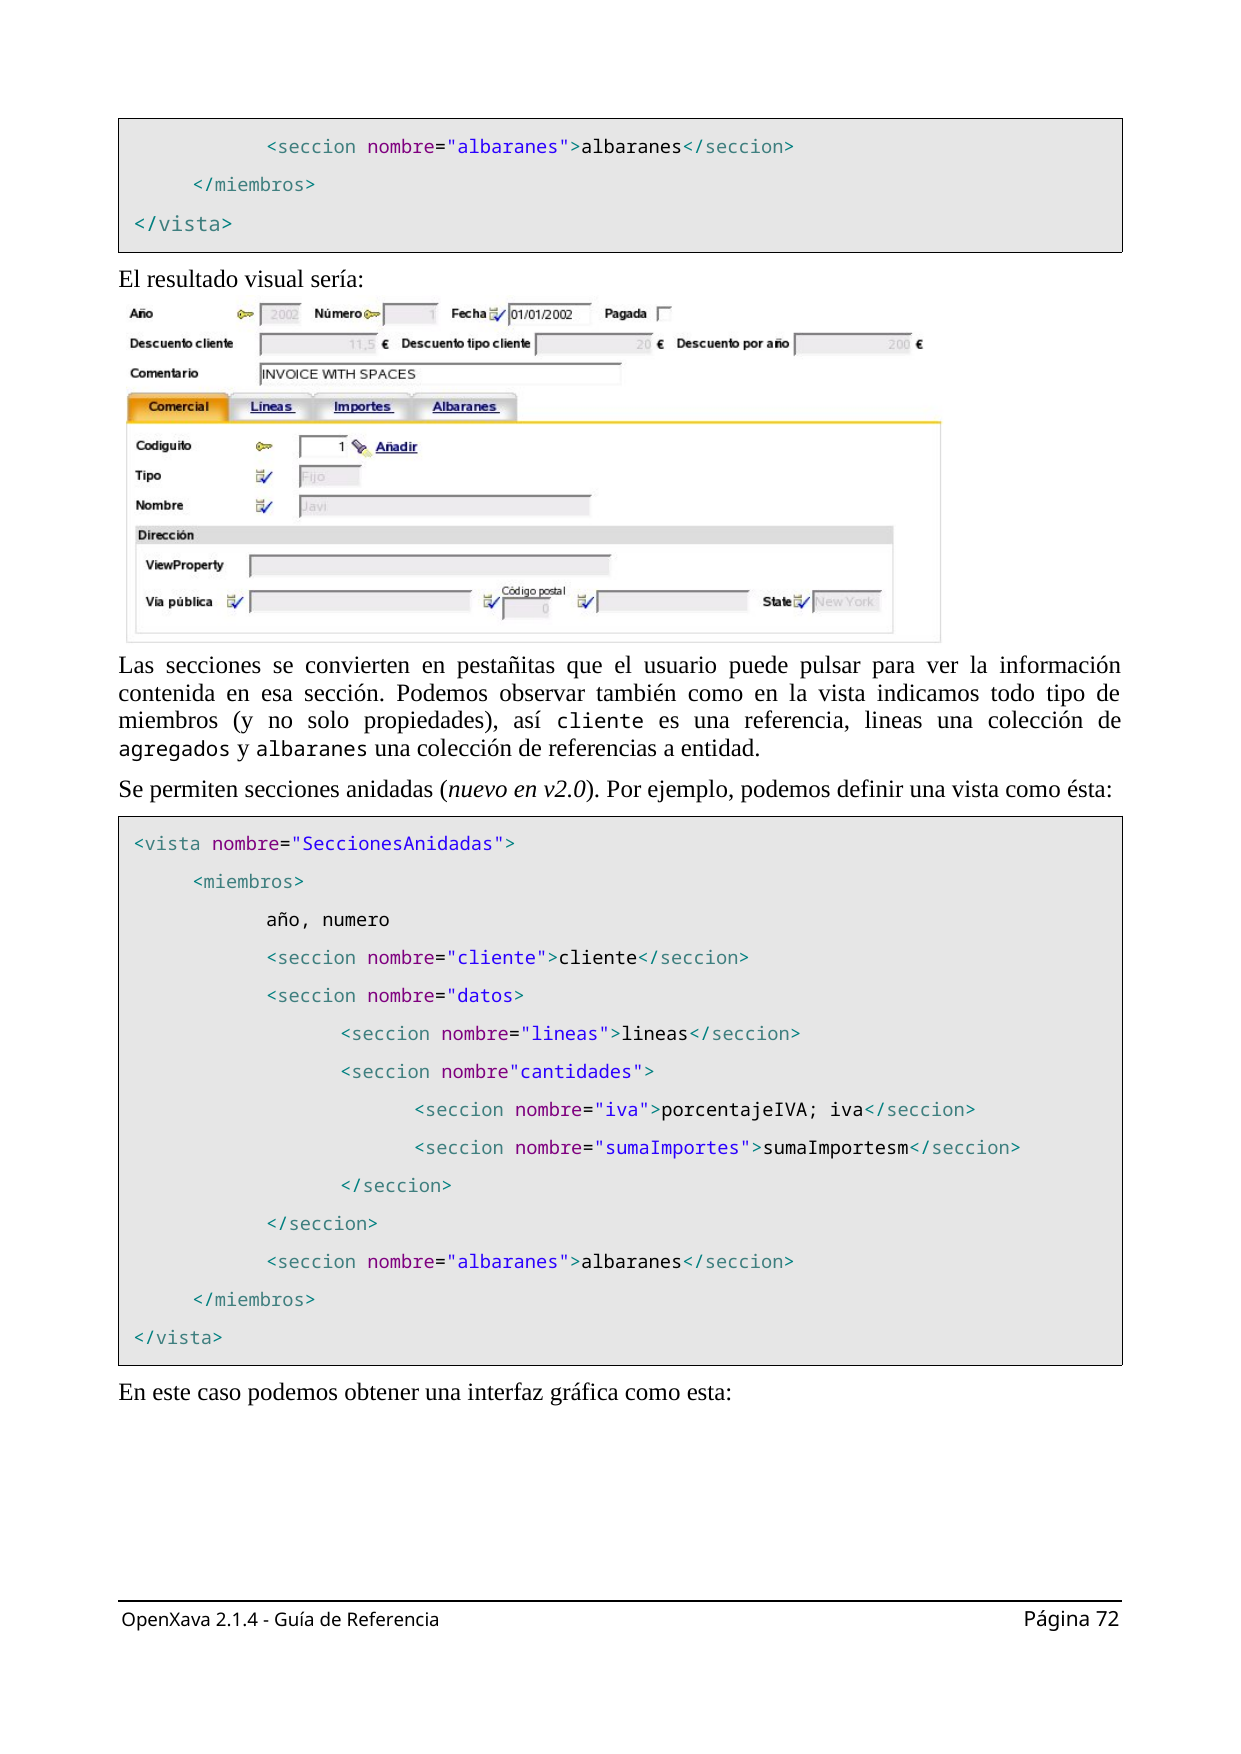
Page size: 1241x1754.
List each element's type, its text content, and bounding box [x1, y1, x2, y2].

text </vista> [119, 194, 1122, 252]
text <seccion nombre="albaranes">albaranes</seccion> [119, 119, 1122, 156]
text <seccion nombre="sumaImportes">sumaImportesm</seccion> [119, 1120, 1122, 1158]
text <seccion nombre="albaranes">albaranes</seccion> [119, 1234, 1122, 1272]
text </vista> [119, 1310, 1122, 1365]
text <seccion nombre="lineas">lineas</seccion> [119, 1006, 1122, 1044]
text <seccion nombre="cliente">cliente</seccion> [119, 929, 1122, 968]
text </seccion> [119, 1196, 1122, 1234]
picture [125, 295, 947, 651]
text <miembros> [119, 853, 1122, 892]
text Las secciones se convierten en pestañitas que el usuario puede pulsar para ver la información contenida en esa sección. Podemos observar también como en la vista indicamos todo tipo de miembros (y no solo propiedades), así cliente es una referencia, lineas una colección de agregados y albaranes una colección de referencias a entidad. [118, 651, 1122, 763]
text año, numero [119, 892, 1122, 929]
text </seccion> [119, 1158, 1122, 1196]
text El resultado visual sería: [118, 265, 1122, 292]
text </miembros> [119, 1272, 1122, 1310]
text <seccion nombre"cantidades"> [119, 1044, 1122, 1082]
text <vista nombre="SeccionesAnidadas"> [119, 817, 1122, 853]
text En este caso podemos obtener una interfaz gráfica como esta: [118, 1378, 1122, 1405]
text </miembros> [119, 156, 1122, 194]
text <seccion nombre="datos> [119, 968, 1122, 1006]
text <seccion nombre="iva">porcentajeIVA; iva</seccion> [119, 1082, 1122, 1120]
text Se permiten secciones anidadas (nuevo en v2.0). Por ejemplo, podemos definir una vista como ésta: [118, 775, 1122, 803]
